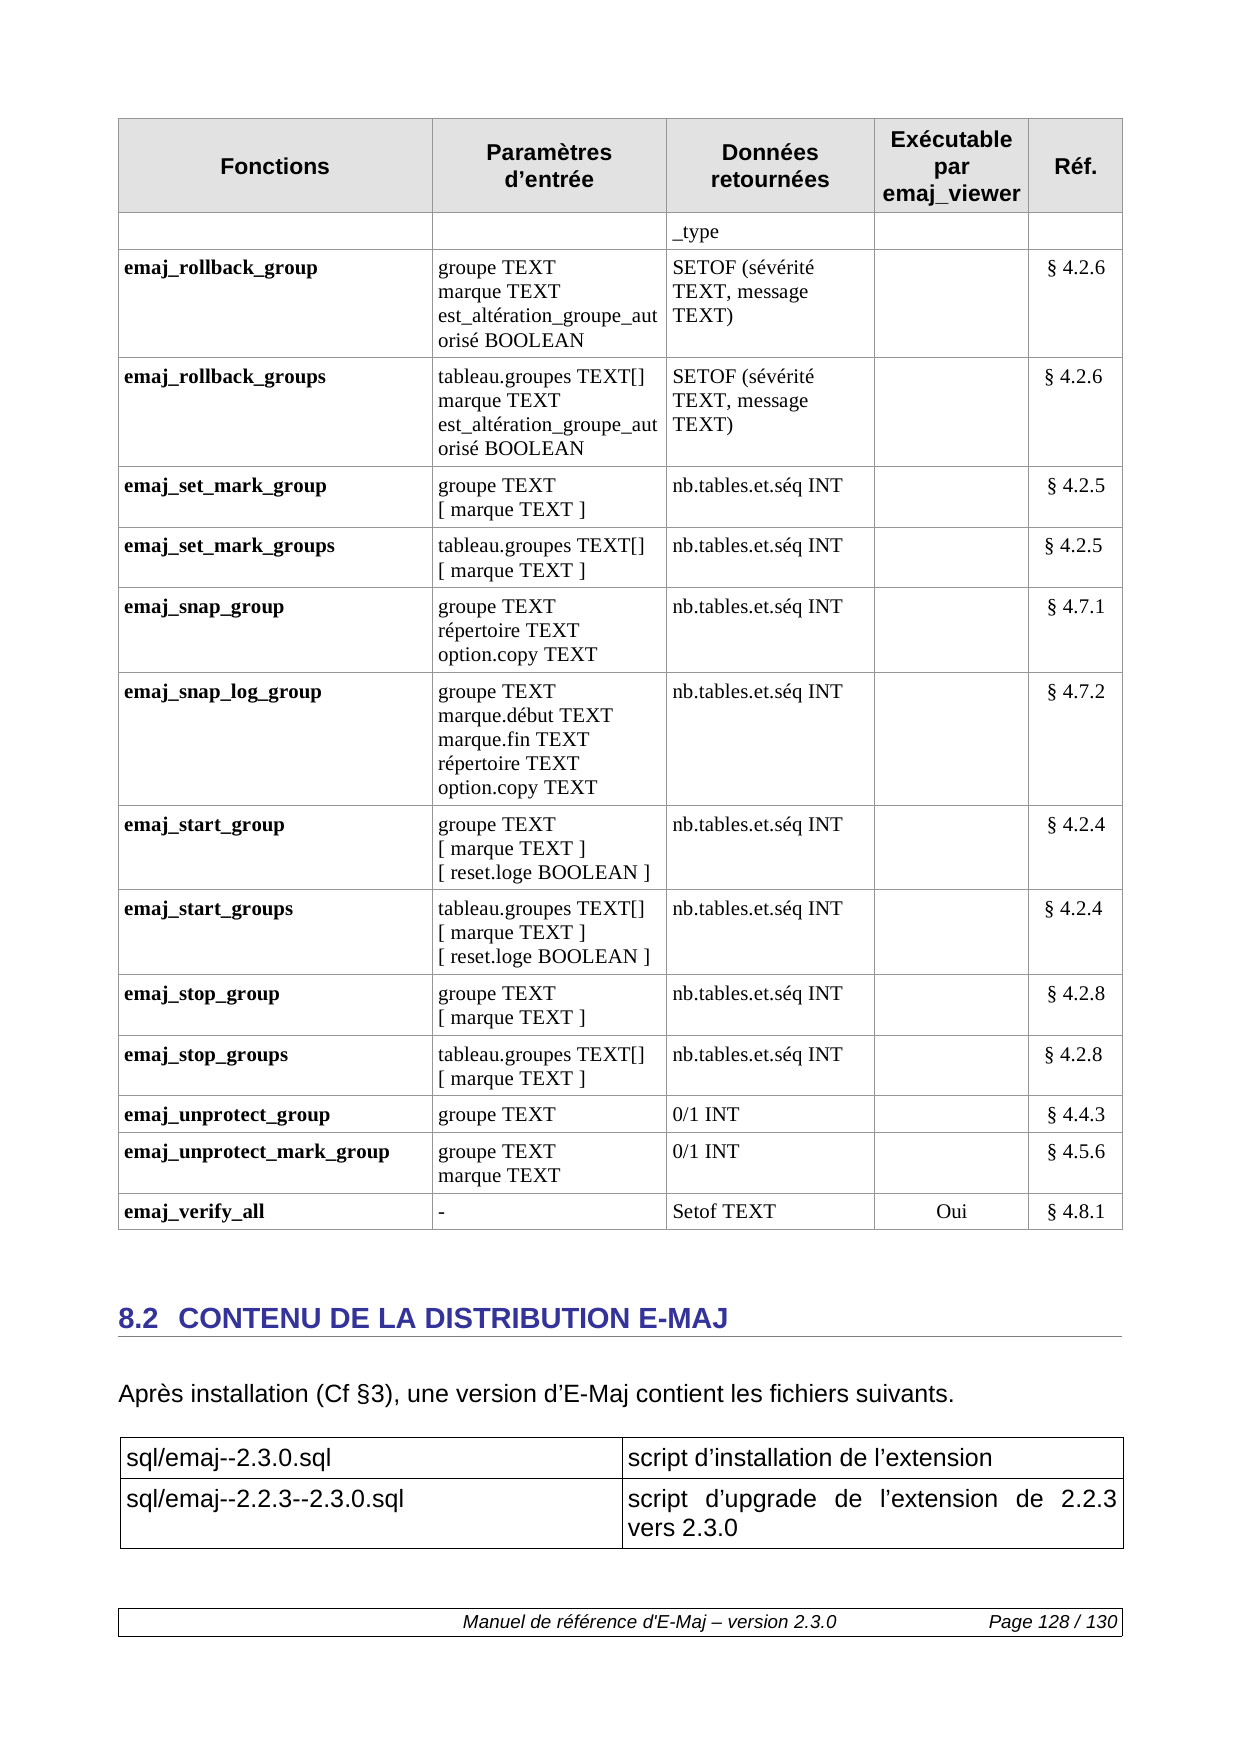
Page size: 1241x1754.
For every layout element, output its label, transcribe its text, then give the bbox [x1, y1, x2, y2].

table_cell nb.tables.et.séq INT [667, 588, 874, 672]
table_cell sql/emaj--2.2.3--2.3.0.sql [121, 1479, 622, 1547]
table_cell § 4.8.1 [1029, 1194, 1122, 1229]
table_header sql/emaj--2.3.0.sql [121, 1438, 622, 1478]
table_cell emaj_start_groups [119, 890, 432, 974]
table_cell emaj_set_mark_groups [119, 528, 432, 587]
table_cell emaj_unprotect_mark_group [119, 1133, 432, 1192]
table_cell emaj_rollback_group [119, 250, 432, 357]
table_cell groupe TEXT marque TEXT [433, 1133, 666, 1192]
table_cell § 4.2.4 [1029, 806, 1122, 889]
table_cell [875, 975, 1028, 1035]
table_cell groupe TEXT [ marque TEXT ] [433, 467, 666, 527]
table_cell script d’upgrade de l’extension de 2.2.3 vers 2.3.0 [623, 1479, 1123, 1547]
table_cell emaj_set_mark_group [119, 467, 432, 527]
table_cell emaj_unprotect_group [119, 1096, 432, 1132]
table_cell groupe TEXT [433, 1096, 666, 1132]
table_header Paramètres d’entrée [433, 119, 666, 212]
table_cell Oui [875, 1194, 1028, 1229]
table_header Exécutable par emaj_viewer [875, 119, 1028, 212]
table_cell [875, 1096, 1028, 1132]
table_cell nb.tables.et.séq INT [667, 467, 874, 527]
table_header Données retournées [667, 119, 874, 212]
table_cell § 4.2.5 [1029, 528, 1122, 587]
table_cell nb.tables.et.séq INT [667, 673, 874, 805]
table_cell emaj_snap_log_group [119, 673, 432, 805]
table_cell nb.tables.et.séq INT [667, 890, 874, 974]
table_cell § 4.7.1 [1029, 588, 1122, 672]
table_cell [875, 213, 1028, 248]
table_cell § 4.2.5 [1029, 467, 1122, 527]
table_header Réf. [1029, 119, 1122, 212]
table_cell § 4.4.3 [1029, 1096, 1122, 1132]
table_cell tableau.groupes TEXT[] [ marque TEXT ] [ reset.loge BOOLEAN ] [433, 890, 666, 974]
table_cell [875, 358, 1028, 466]
table_cell § 4.2.8 [1029, 975, 1122, 1035]
table_cell [1029, 213, 1122, 248]
table_cell [875, 588, 1028, 672]
table_cell tableau.groupes TEXT[] [ marque TEXT ] [433, 1036, 666, 1095]
table_cell groupe TEXT répertoire TEXT option.copy TEXT [433, 588, 666, 672]
table_cell [875, 890, 1028, 974]
table_cell 0/1 INT [667, 1096, 874, 1132]
table_cell § 4.2.6 [1029, 250, 1122, 357]
table_cell tableau.groupes TEXT[] marque TEXT est_altération_groupe_autorisé BOOLEAN [433, 358, 666, 466]
table_cell _type [667, 213, 874, 248]
table_cell emaj_start_group [119, 806, 432, 889]
table_cell § 4.5.6 [1029, 1133, 1122, 1192]
table_cell emaj_verify_all [119, 1194, 432, 1229]
table_cell emaj_stop_groups [119, 1036, 432, 1095]
subtitle Contenu de la distribution E-Maj [118, 1301, 1122, 1336]
table_cell [875, 250, 1028, 357]
table_header Fonctions [119, 119, 432, 212]
table_cell [875, 673, 1028, 805]
text Après installation (Cf §3), une version d’E-Maj contient les fichiers suivants. [118, 1379, 1122, 1408]
table_cell groupe TEXT marque TEXT est_altération_groupe_autorisé BOOLEAN [433, 250, 666, 357]
table_cell groupe TEXT marque.début TEXT marque.fin TEXT répertoire TEXT option.copy TEXT [433, 673, 666, 805]
table_cell Setof TEXT [667, 1194, 874, 1229]
table_cell nb.tables.et.séq INT [667, 1036, 874, 1095]
table_cell SETOF (sévérité TEXT, message TEXT) [667, 250, 874, 357]
table_cell 0/1 INT [667, 1133, 874, 1192]
table_cell nb.tables.et.séq INT [667, 528, 874, 587]
table_cell § 4.2.4 [1029, 890, 1122, 974]
table_cell § 4.7.2 [1029, 673, 1122, 805]
table_cell emaj_stop_group [119, 975, 432, 1035]
table_cell [875, 528, 1028, 587]
table_cell [875, 1133, 1028, 1192]
table_cell [875, 806, 1028, 889]
table_cell - [433, 1194, 666, 1229]
table_cell emaj_rollback_groups [119, 358, 432, 466]
table_cell [119, 213, 432, 248]
table_cell [875, 467, 1028, 527]
table_cell [875, 1036, 1028, 1095]
table_cell groupe TEXT [ marque TEXT ] [433, 975, 666, 1035]
table_cell - [433, 213, 666, 248]
table_cell tableau.groupes TEXT[] [ marque TEXT ] [433, 528, 666, 587]
table_cell nb.tables.et.séq INT [667, 806, 874, 889]
table_cell § 4.2.6 [1029, 358, 1122, 466]
table_cell groupe TEXT [ marque TEXT ] [ reset.loge BOOLEAN ] [433, 806, 666, 889]
table_cell emaj_snap_group [119, 588, 432, 672]
table_cell SETOF (sévérité TEXT, message TEXT) [667, 358, 874, 466]
table_header script d’installation de l’extension [623, 1438, 1123, 1478]
table_cell § 4.2.8 [1029, 1036, 1122, 1095]
table_cell nb.tables.et.séq INT [667, 975, 874, 1035]
